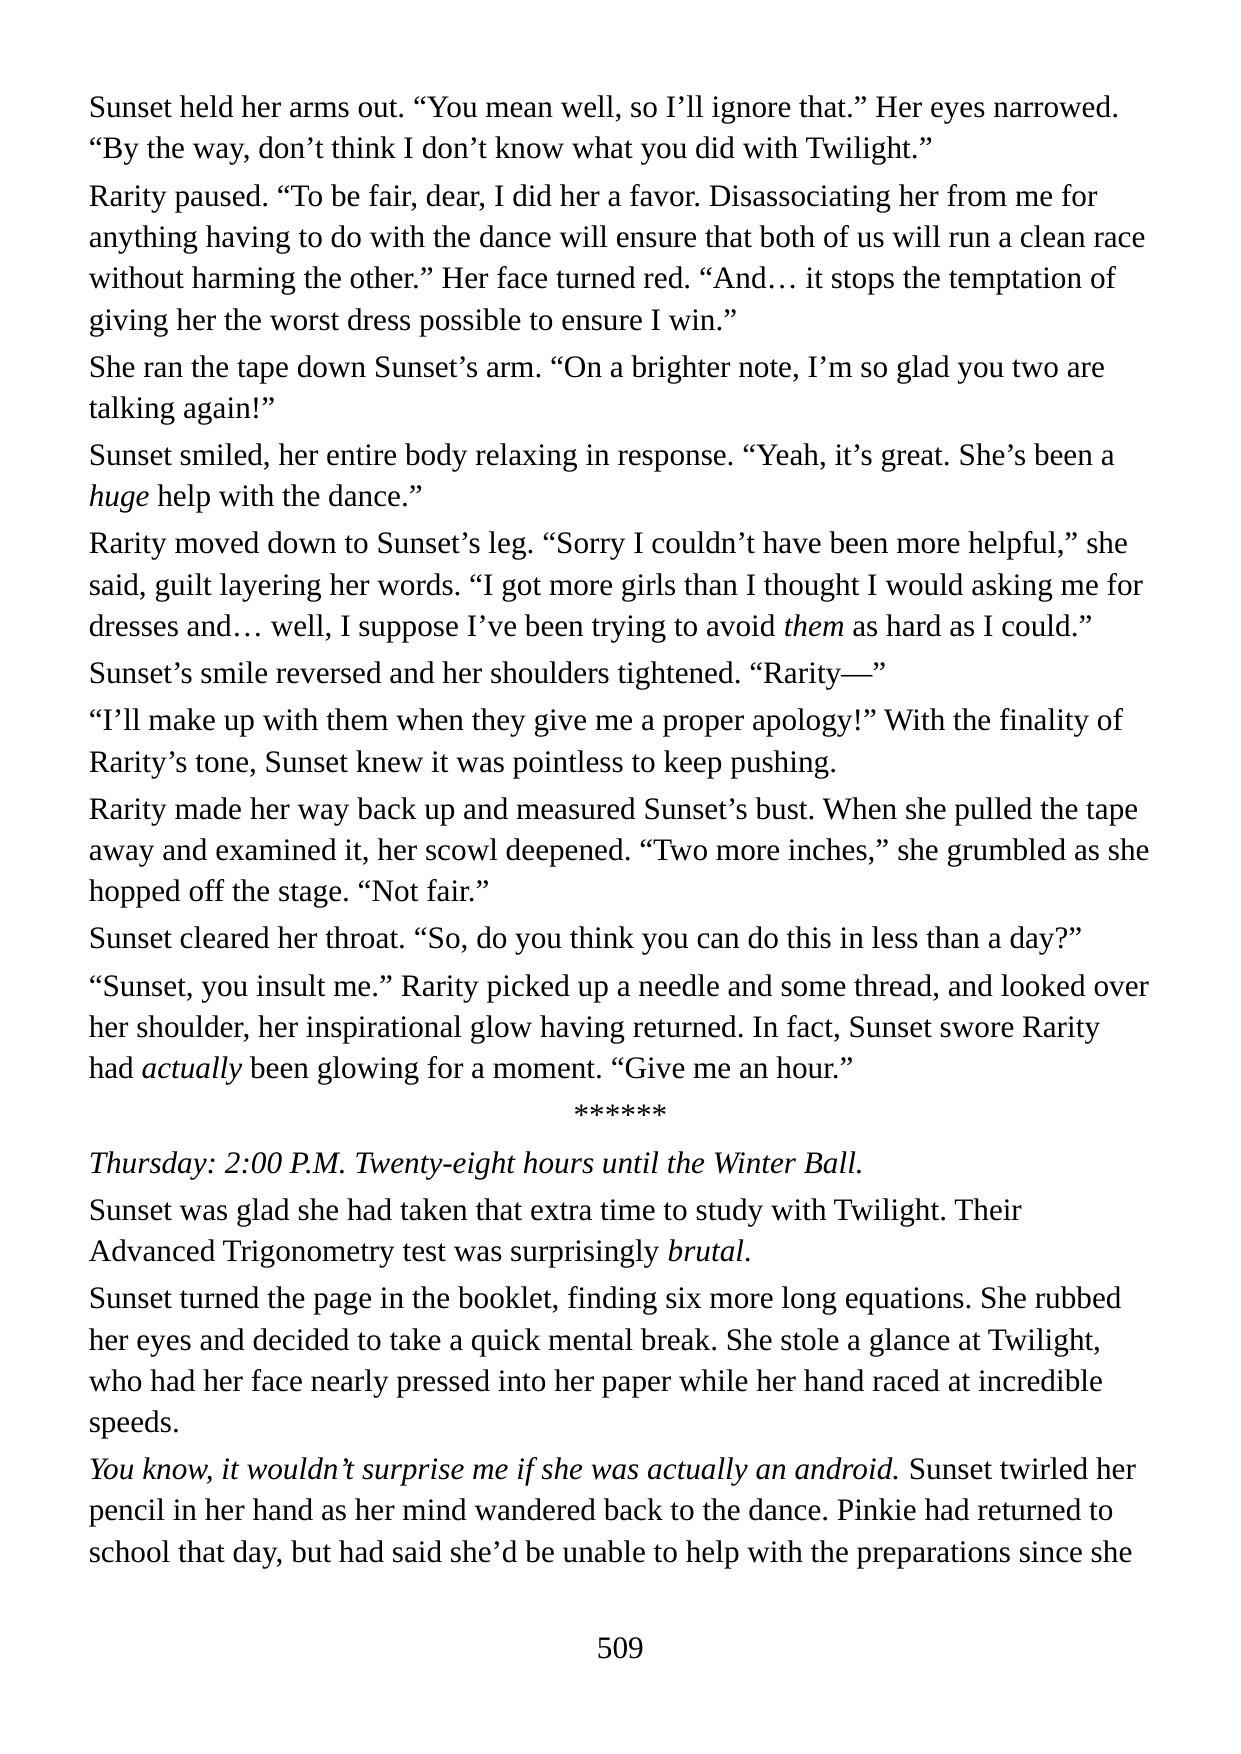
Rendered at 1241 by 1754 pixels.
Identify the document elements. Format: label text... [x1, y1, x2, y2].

text “I’ll make up with them when they give me a proper apology!” With the finality of Rarity’s tone, Sunset knew it was pointless to keep pushing. [88, 702, 1152, 779]
text Sunset was glad she had taken that extra time to study with Twilight. Their Advanced Trigonometry test was surprisingly brutal. [88, 1191, 1152, 1268]
text Rarity paused. “To be fair, dear, I did her a favor. Disassociating her from me for anything having to do with the dance will ensure that both of us will run a clean race without harming the other.” Her face turned red. “And… it stops the temptation of giving her the worst dress possible to ensure I win.” [88, 177, 1152, 337]
text Sunset held her arms out. “You mean well, so I’ll ignore that.” Her eyes narrowed. “By the way, don’t think I don’t know what you did with Twilight.” [88, 88, 1152, 166]
text Rarity made her way back up and measured Sunset’s bust. When she pulled the tape away and examined it, her scowl deepened. “Two more inches,” she grumbled as she hopped off the stage. “Not fair.” [88, 790, 1152, 908]
text You know, it wouldn’t surprise me if she was actually an android. Sunset twirled her pencil in her hand as her mind wandered back to the dance. Pinkie had returned to school that day, but had said she’d be unable to help with the preparations since she [88, 1450, 1152, 1569]
text She ran the tape down Sunset’s arm. “On a brighter note, I’m so glad you two are talking again!” [88, 348, 1152, 425]
text Sunset’s smile reversed and her shoulders tightened. “Rarity—” [88, 654, 1152, 690]
text Sunset turned the page in the booklet, finding six more long equations. She rubbed her eyes and decided to take a quick mental break. She stole a glance at Twilight, who had her face nearly pressed into her paper while her hand raced at incredible speeds. [88, 1279, 1152, 1439]
text ****** [88, 1097, 1152, 1133]
text Rarity moved down to Sunset’s leg. “Sorry I couldn’t have been more helpful,” she said, guilt layering her words. “I got more girls than I thought I would asking me for dresses and… well, I suppose I’ve been trying to avoid them as hard as I could.” [88, 525, 1152, 643]
text “Sunset, you insult me.” Rarity picked up a needle and some thread, and looked over her shoulder, her inspirational glow having returned. In fact, Sunset swore Rarity had actually been glowing for a moment. “Give me an hour.” [88, 967, 1152, 1085]
text Sunset smiled, her entire body relaxing in response. “Yeah, it’s great. She’s been a huge help with the dance.” [88, 436, 1152, 513]
text Thursday: 2:00 P.M. Twenty-eight hours until the Winter Ball. [88, 1144, 1152, 1180]
text Sunset cleared her throat. “So, do you think you can do this in less than a day?” [88, 920, 1152, 956]
